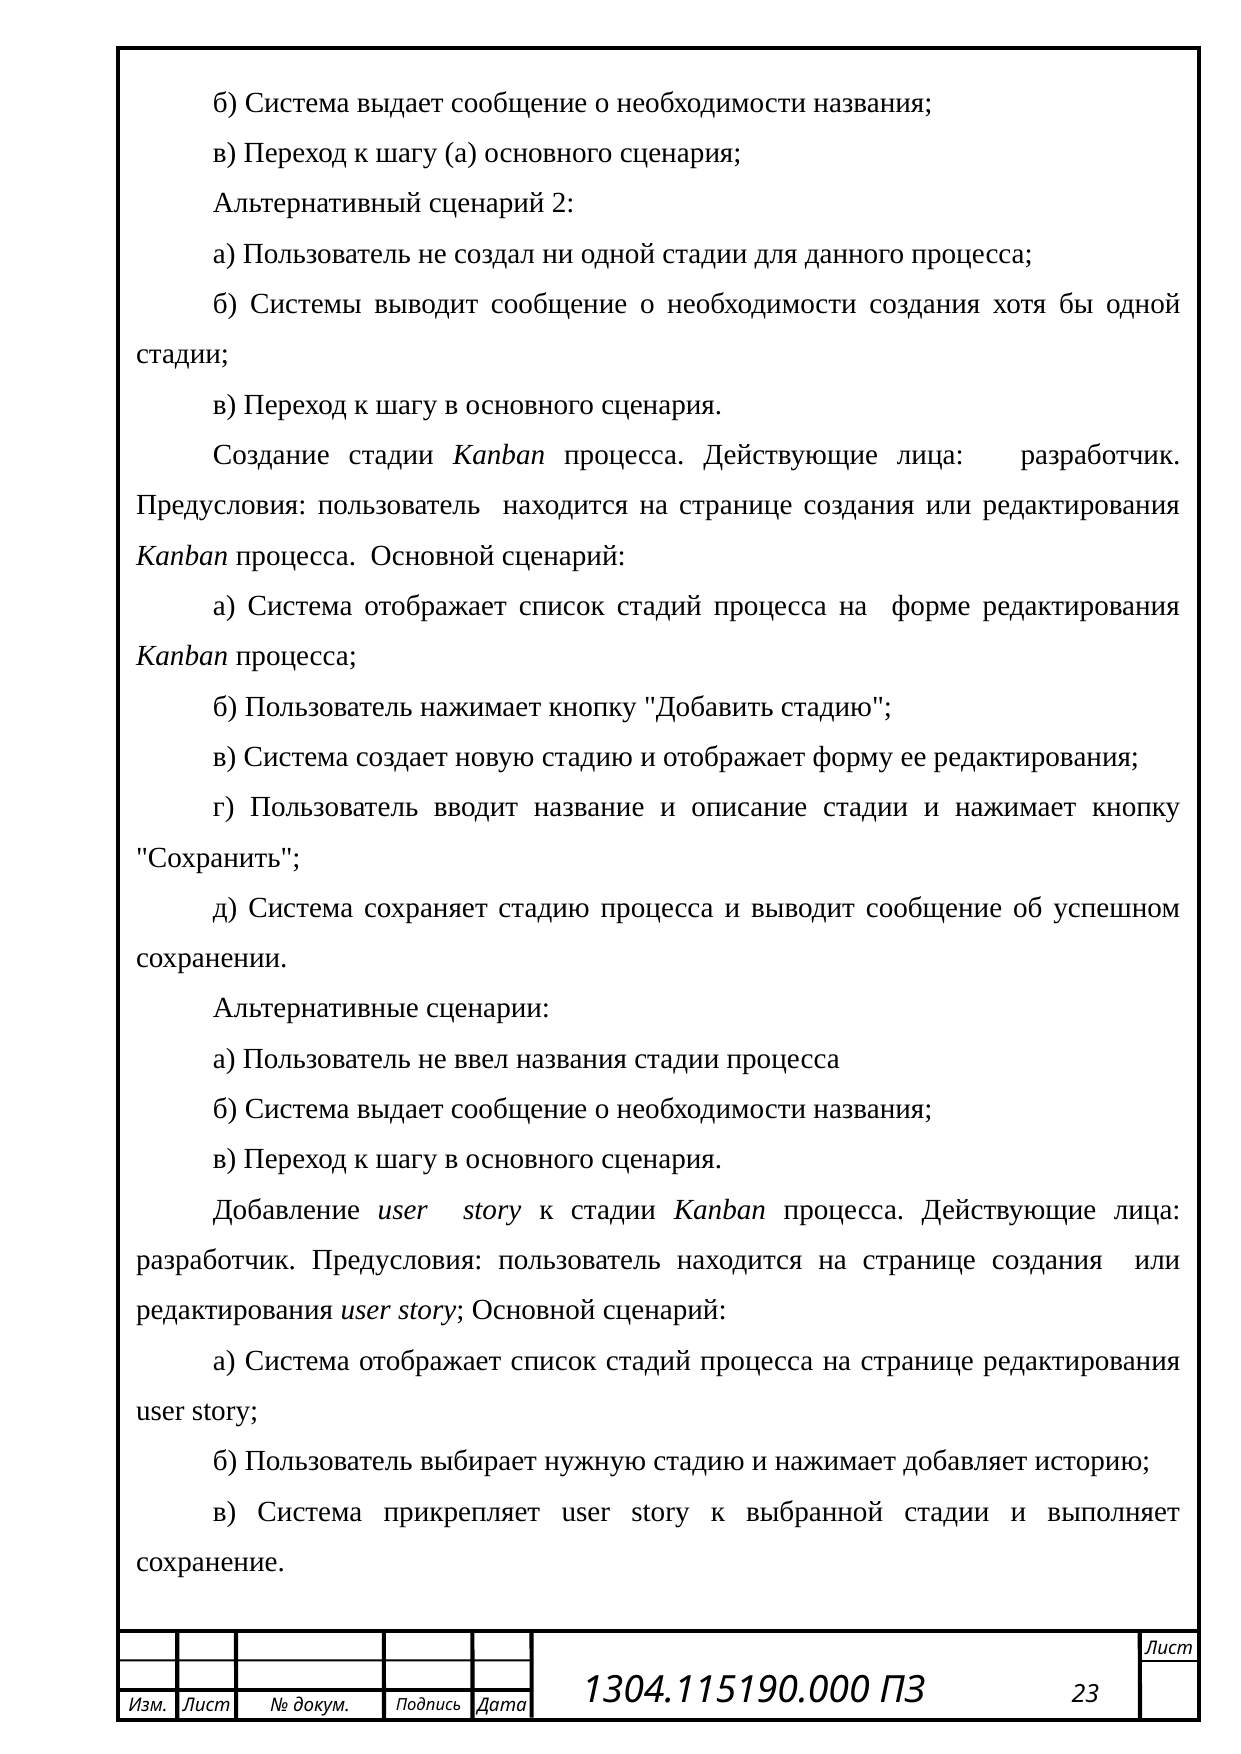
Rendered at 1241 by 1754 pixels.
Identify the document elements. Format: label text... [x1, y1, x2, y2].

text в) Переход к шагу в основного сценария. [136, 1142, 1181, 1175]
text в) Система прикрепляет user story к выбранной стадии и выполняет сохранение. [136, 1494, 1181, 1578]
text д) Система сохраняет стадию процесса и выводит сообщение об успешном сохранении. [136, 890, 1181, 974]
text б) Система выдает сообщение о необходимости названия; [136, 1091, 1181, 1125]
text в) Система создает новую стадию и отображает форму ее редактирования; [136, 739, 1181, 773]
text б) Пользователь нажимает кнопку "Добавить стадию"; [136, 689, 1181, 722]
text Добавление user story к стадии Kanban процесса. Действующие лица: разработчик. Предусловия: пользователь находится на странице создания или редактирования user story; Основной сценарий: [136, 1192, 1181, 1326]
text в) Переход к шагу (а) основного сценария; [136, 135, 1181, 169]
text б) Системы выводит сообщение о необходимости создания хотя бы одной стадии; [136, 286, 1181, 370]
text а) Пользователь не ввел названия стадии процесса [136, 1041, 1181, 1074]
text б) Пользователь выбирает нужную стадию и нажимает добавляет историю; [136, 1443, 1181, 1477]
text Альтернативный сценарий 2: [136, 186, 1181, 219]
text Создание стадии Kanban процесса. Действующие лица: разработчик. Предусловия: пользователь находится на странице создания или редактирования Kanban процесса. Основной сценарий: [136, 437, 1181, 571]
text а) Система отображает список стадий процесса на форме редактирования Kanban процесса; [136, 588, 1181, 672]
text в) Переход к шагу в основного сценария. [136, 387, 1181, 420]
text а) Система отображает список стадий процесса на странице редактирования user story; [136, 1343, 1181, 1427]
text а) Пользователь не создал ни одной стадии для данного процесса; [136, 236, 1181, 269]
text г) Пользователь вводит название и описание стадии и нажимает кнопку "Сохранить"; [136, 789, 1181, 873]
text б) Система выдает сообщение о необходимости названия; [136, 85, 1181, 118]
text Альтернативные сценарии: [136, 991, 1181, 1024]
